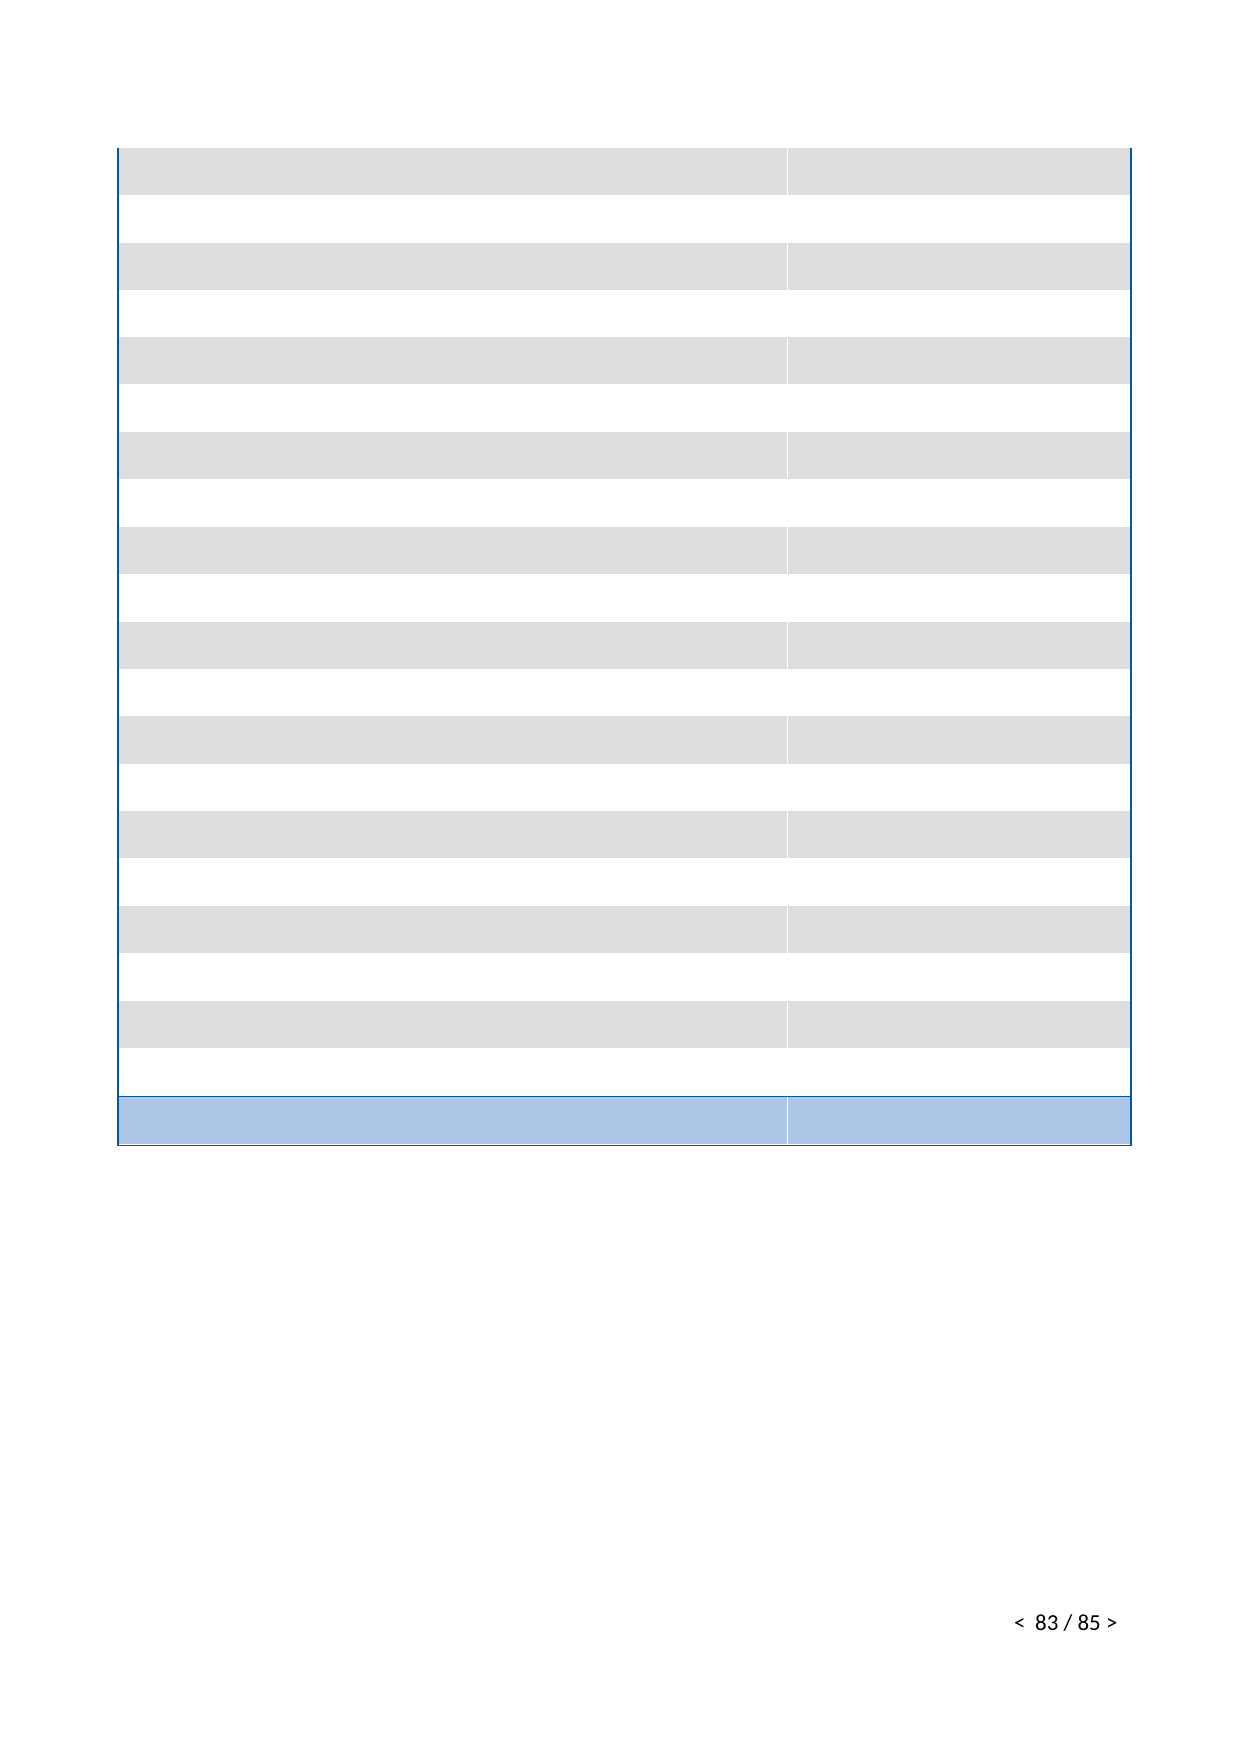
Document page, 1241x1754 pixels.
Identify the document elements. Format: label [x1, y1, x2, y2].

table_cell [788, 195, 1130, 242]
table_cell [119, 764, 453, 811]
table_cell [453, 811, 787, 858]
table_cell [119, 527, 453, 574]
table_cell [119, 716, 453, 764]
table_cell [119, 811, 453, 858]
table_cell [453, 148, 787, 195]
table_cell [788, 1048, 1130, 1096]
table_cell [453, 953, 787, 1001]
table_cell [788, 622, 1130, 669]
table_cell [788, 243, 1130, 290]
table_cell [788, 669, 1130, 716]
table_cell [119, 953, 453, 1001]
table_cell [453, 859, 787, 906]
table_cell [119, 479, 453, 527]
table_cell [453, 669, 787, 716]
table_cell [788, 1001, 1130, 1048]
table_cell [788, 1097, 1130, 1144]
table_cell [453, 574, 787, 622]
table_cell [453, 1048, 787, 1096]
table_cell [788, 811, 1130, 858]
table_cell [788, 716, 1130, 764]
table_cell [119, 1001, 453, 1048]
table_cell [788, 859, 1130, 906]
table_cell [453, 906, 787, 953]
table_cell [119, 337, 453, 384]
table_cell [788, 432, 1130, 479]
table_cell [788, 953, 1130, 1001]
table_cell [453, 432, 787, 479]
table_cell [788, 764, 1130, 811]
table_cell [453, 1001, 787, 1048]
table_cell [788, 574, 1130, 622]
table_cell [119, 1048, 453, 1096]
table_cell [119, 622, 453, 669]
table_cell [788, 385, 1130, 432]
table_cell [453, 764, 787, 811]
table_cell [119, 859, 453, 906]
table_cell [788, 148, 1130, 195]
table_cell [119, 148, 453, 195]
table_cell [119, 385, 453, 432]
table_cell [119, 290, 453, 337]
table_cell [453, 527, 787, 574]
table_cell [453, 385, 787, 432]
table_cell [453, 290, 787, 337]
table_cell [453, 243, 787, 290]
table_cell [788, 337, 1130, 384]
table_cell [119, 574, 453, 622]
table_cell [119, 1097, 453, 1144]
table_cell [453, 337, 787, 384]
table_cell [788, 290, 1130, 337]
table_cell [119, 243, 453, 290]
table_cell [119, 432, 453, 479]
table_cell [453, 479, 787, 527]
table_cell [453, 622, 787, 669]
table_cell [453, 1097, 787, 1144]
table_cell [119, 195, 453, 242]
table_cell [788, 527, 1130, 574]
table_cell [788, 479, 1130, 527]
table_cell [119, 906, 453, 953]
table_cell [119, 669, 453, 716]
table_cell [788, 906, 1130, 953]
table_cell [453, 716, 787, 764]
table_cell [453, 195, 787, 242]
